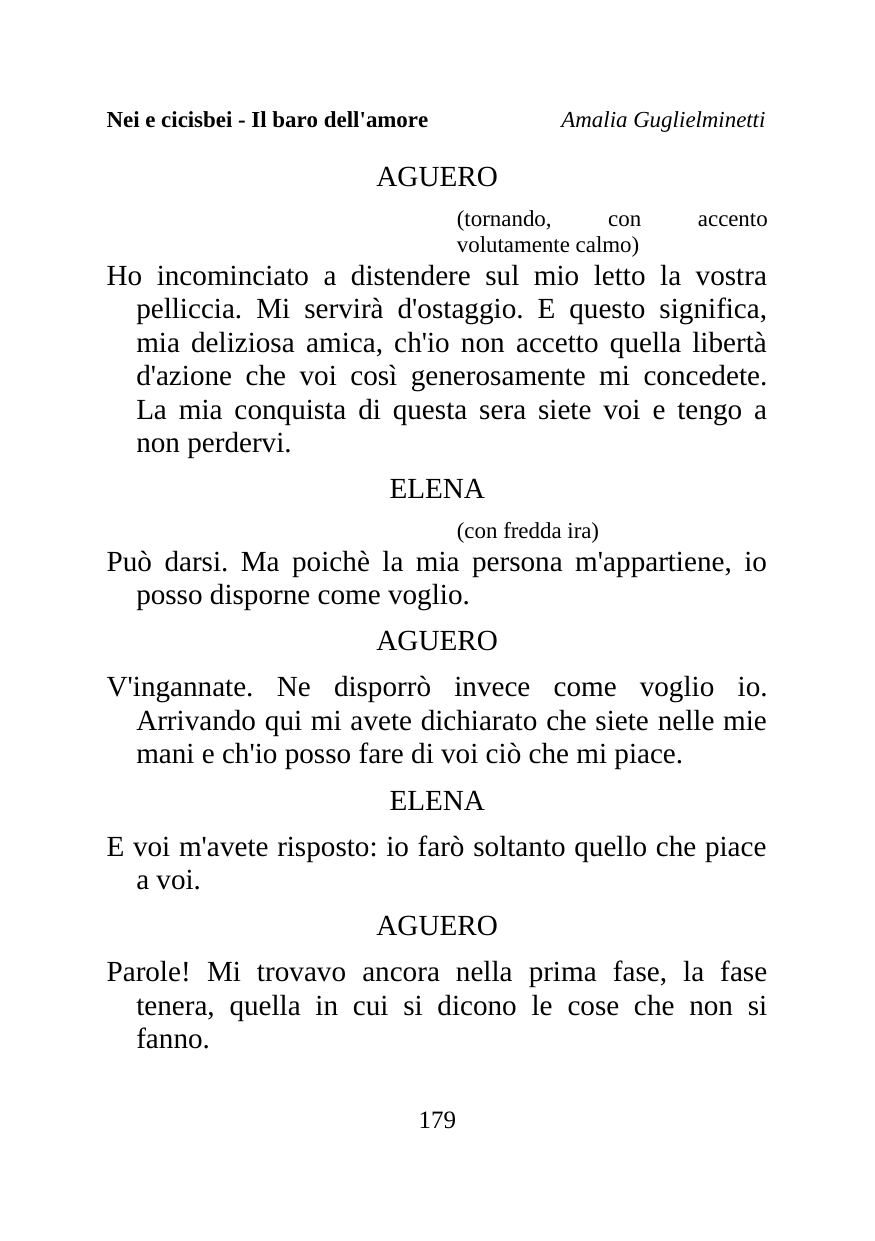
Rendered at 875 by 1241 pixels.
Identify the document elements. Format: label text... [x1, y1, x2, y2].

text ELENA [106, 471, 768, 505]
text (tornando, con accento volutamente calmo) [457, 205, 768, 258]
text AGUERO [106, 623, 768, 657]
text AGUERO [106, 908, 768, 942]
text (con fredda ira) [457, 517, 768, 544]
text ELENA [106, 783, 768, 816]
text E voi m'avete risposto: io farò soltanto quello che piace a voi. [106, 829, 768, 896]
text Parole! Mi trovavo ancora nella prima fase, la fase tenera, quella in cui si dicono le cose che non si fanno. [106, 954, 768, 1055]
text AGUERO [106, 159, 768, 192]
text V'ingannate. Ne disporrò invece come voglio io. Arrivando qui mi avete dichiarato che siete nelle mie mani e ch'io posso fare di voi ciò che mi piace. [106, 669, 768, 770]
text Può darsi. Ma poichè la mia persona m'appartiene, io posso disporne come voglio. [106, 544, 768, 611]
text Ho incominciato a distendere sul mio letto la vostra pelliccia. Mi servirà d'ostaggio. E questo significa, mia deliziosa amica, ch'io non accetto quella libertà d'azione che voi così generosamente mi concedete. La mia conquista di questa sera siete voi e tengo a non perdervi. [106, 258, 768, 459]
